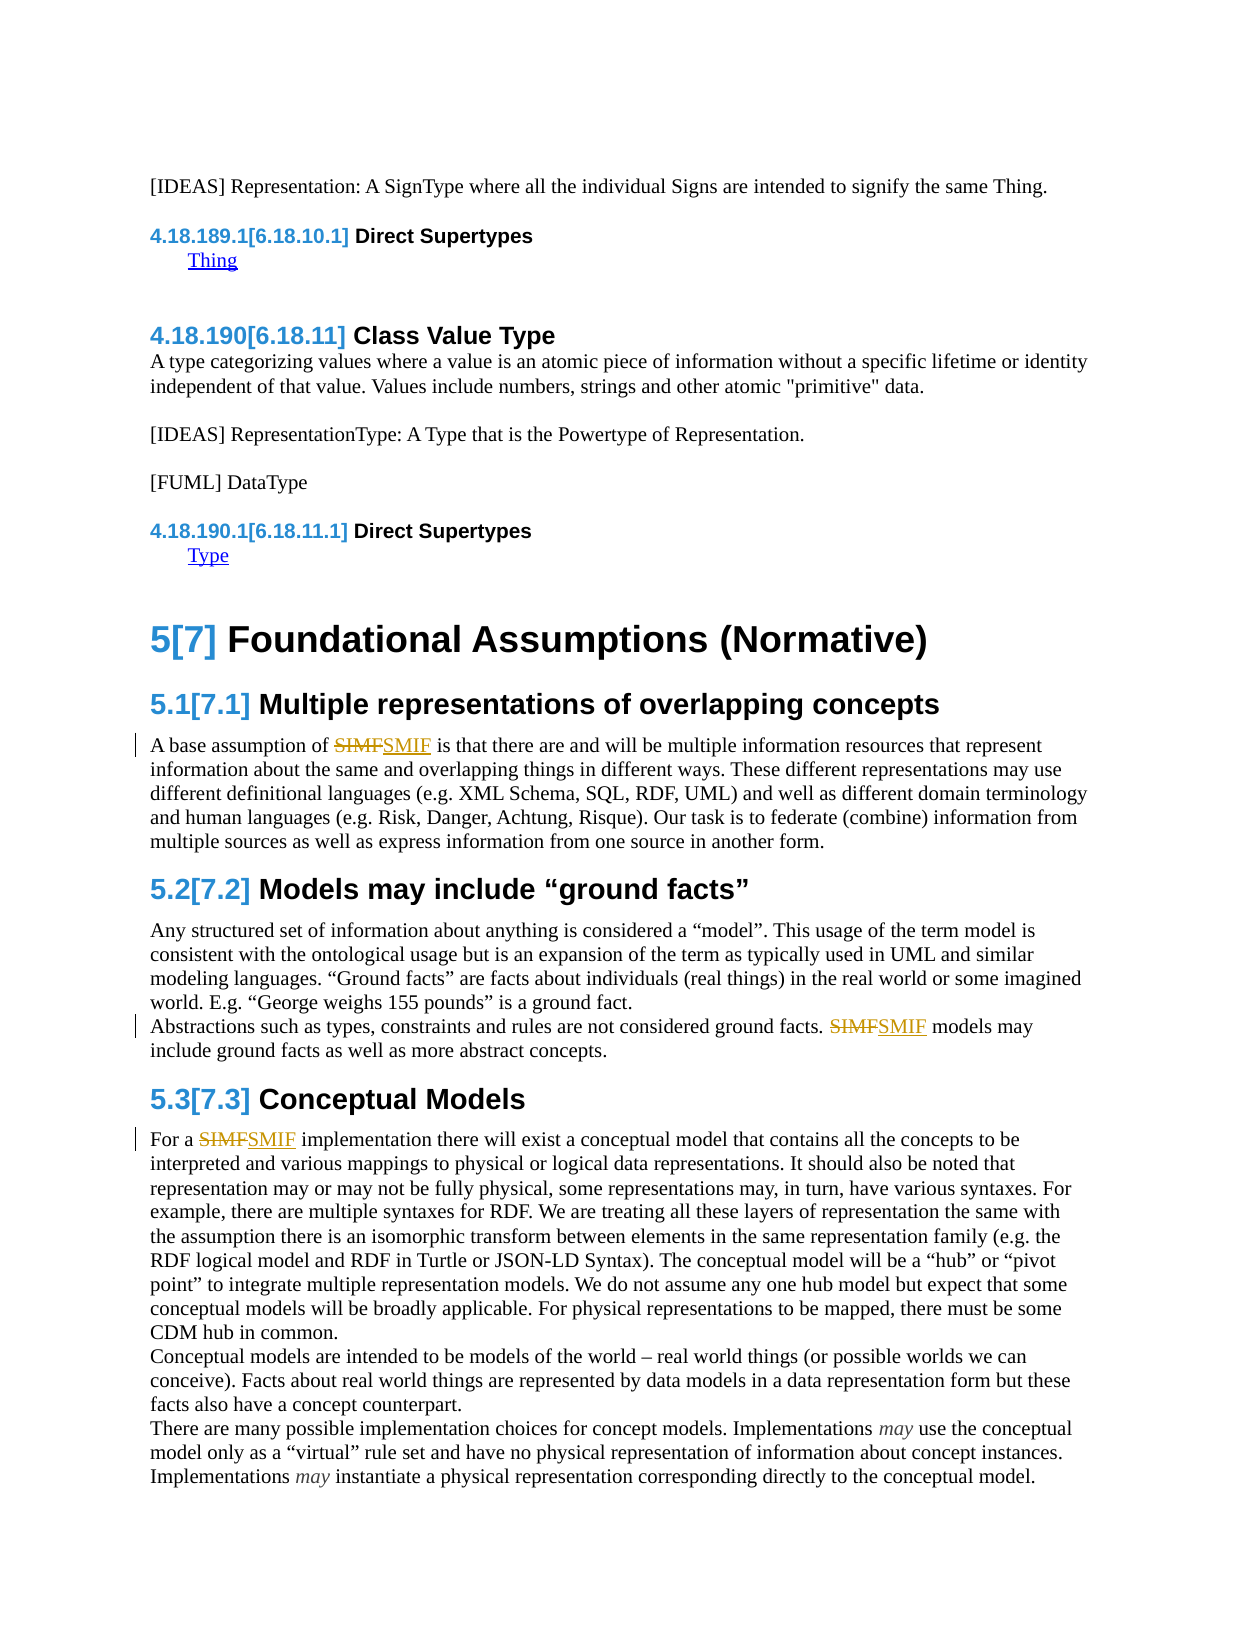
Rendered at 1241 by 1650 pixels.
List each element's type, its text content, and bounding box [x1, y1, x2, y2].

subtitle Direct Supertypes [150, 519, 1090, 543]
text A type categorizing values where a value is an atomic piece of information without a specific lifetime or identity independent of that value. Values include numbers, strings and other atomic "primitive" data. [IDEAS] RepresentationType: A Type that is the Powertype of Representation. [FUML] DataType [150, 349, 1090, 494]
text A base assumption of SMIF is that there are and will be multiple information resources that represent information about the same and overlapping things in different ways. These different representations may use different definitional languages (e.g. XML Schema, SQL, RDF, UML) and well as different domain terminology and human languages (e.g. Risk, Danger, Achtung, Risque). Our task is to federate (combine) information from multiple sources as well as express information from one source in another form. [150, 733, 1090, 853]
text Thing [187, 248, 1090, 272]
subtitle Models may include “ground facts” [150, 872, 1090, 906]
subtitle Direct Supertypes [150, 224, 1090, 248]
text There are many possible implementation choices for concept models. Implementations may use the conceptual model only as a “virtual” rule set and have no physical representation of information about concept instances. Implementations may instantiate a physical representation corresponding directly to the conceptual model. [150, 1416, 1090, 1488]
text Any structured set of information about anything is considered a “model”. This usage of the term model is consistent with the ontological usage but is an expansion of the term as typically used in UML and similar modeling languages. “Ground facts” are facts about individuals (real things) in the real world or some imagined world. E.g. “George weighs 155 pounds” is a ground fact. [150, 918, 1090, 1014]
text For a SMIF implementation there will exist a conceptual model that contains all the concepts to be interpreted and various mappings to physical or logical data representations. It should also be noted that representation may or may not be fully physical, some representations may, in turn, have various syntaxes. For example, there are multiple syntaxes for RDF. We are treating all these layers of representation the same with the assumption there is an isomorphic transform between elements in the same representation family (e.g. the RDF logical model and RDF in Turtle or JSON-LD Syntax). The conceptual model will be a “hub” or “pivot point” to integrate multiple representation models. We do not assume any one hub model but expect that some conceptual models will be broadly applicable. For physical representations to be mapped, there must be some CDM hub in common. [150, 1127, 1090, 1344]
subtitle Multiple representations of overlapping concepts [150, 687, 1090, 721]
subtitle Class Value Type [150, 321, 1090, 349]
text Conceptual models are intended to be models of the world – real world things (or possible worlds we can conceive). Facts about real world things are represented by data models in a data representation form but these facts also have a concept counterpart. [150, 1344, 1090, 1416]
text Type [187, 543, 1090, 567]
subtitle Foundational Assumptions (Normative) [150, 617, 1090, 660]
subtitle Conceptual Models [150, 1082, 1090, 1115]
text [IDEAS] Representation: A SignType where all the individual Signs are intended to signify the same Thing. [150, 150, 1090, 198]
text Abstractions such as types, constraints and rules are not considered ground facts. SMIF models may include ground facts as well as more abstract concepts. [150, 1014, 1090, 1062]
